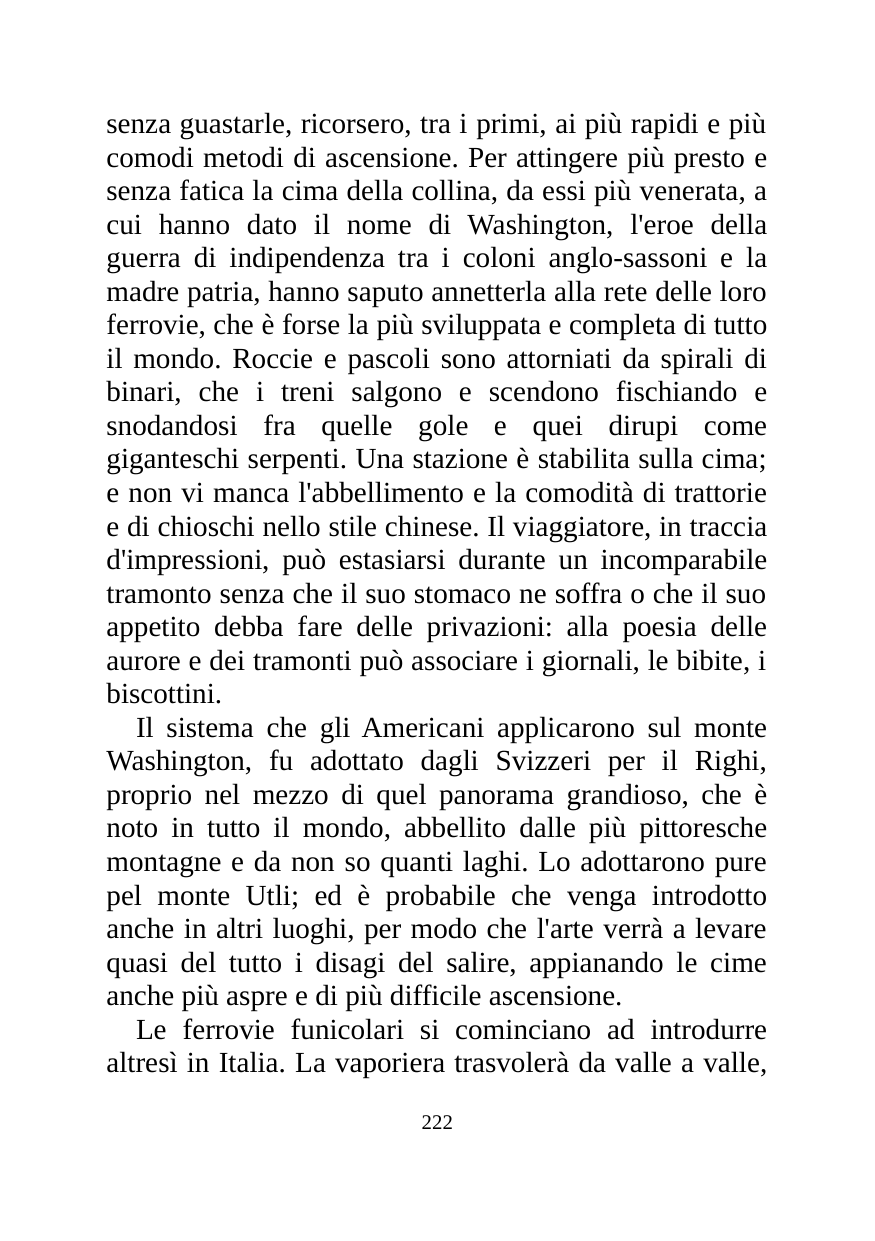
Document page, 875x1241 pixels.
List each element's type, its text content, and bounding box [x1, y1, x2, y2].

text senza guastarle, ricorsero, tra i primi, ai più rapidi e più comodi metodi di ascensione. Per attingere più presto e senza fatica la cima della collina, da essi più venerata, a cui hanno dato il nome di Washington, l'eroe della guerra di indipendenza tra i coloni anglo-sassoni e la madre patria, hanno saputo annetterla alla rete delle loro ferrovie, che è forse la più sviluppata e completa di tutto il mondo. Roccie e pascoli sono attorniati da spirali di binari, che i treni salgono e scendono fischiando e snodandosi fra quelle gole e quei dirupi come giganteschi serpenti. Una stazione è stabilita sulla cima; e non vi manca l'abbellimento e la comodità di trattorie e di chioschi nello stile chinese. Il viaggiatore, in traccia d'impressioni, può estasiarsi durante un incomparabile tramonto senza che il suo stomaco ne soffra o che il suo appetito debba fare delle privazioni: alla poesia delle aurore e dei tramonti può associare i giornali, le bibite, i biscottini. [106, 106, 768, 710]
text Il sistema che gli Americani applicarono sul monte Washington, fu adottato dagli Svizzeri per il Righi, proprio nel mezzo di quel panorama grandioso, che è noto in tutto il mondo, abbellito dalle più pittoresche montagne e da non so quanti laghi. Lo adottarono pure pel monte Utli; ed è probabile che venga introdotto anche in altri luoghi, per modo che l'arte verrà a levare quasi del tutto i disagi del salire, appianando le cime anche più aspre e di più difficile ascensione. [106, 710, 768, 1012]
text Le ferrovie funicolari si cominciano ad introdurre altresì in Italia. La vaporiera trasvolerà da valle a valle, [106, 1012, 768, 1079]
